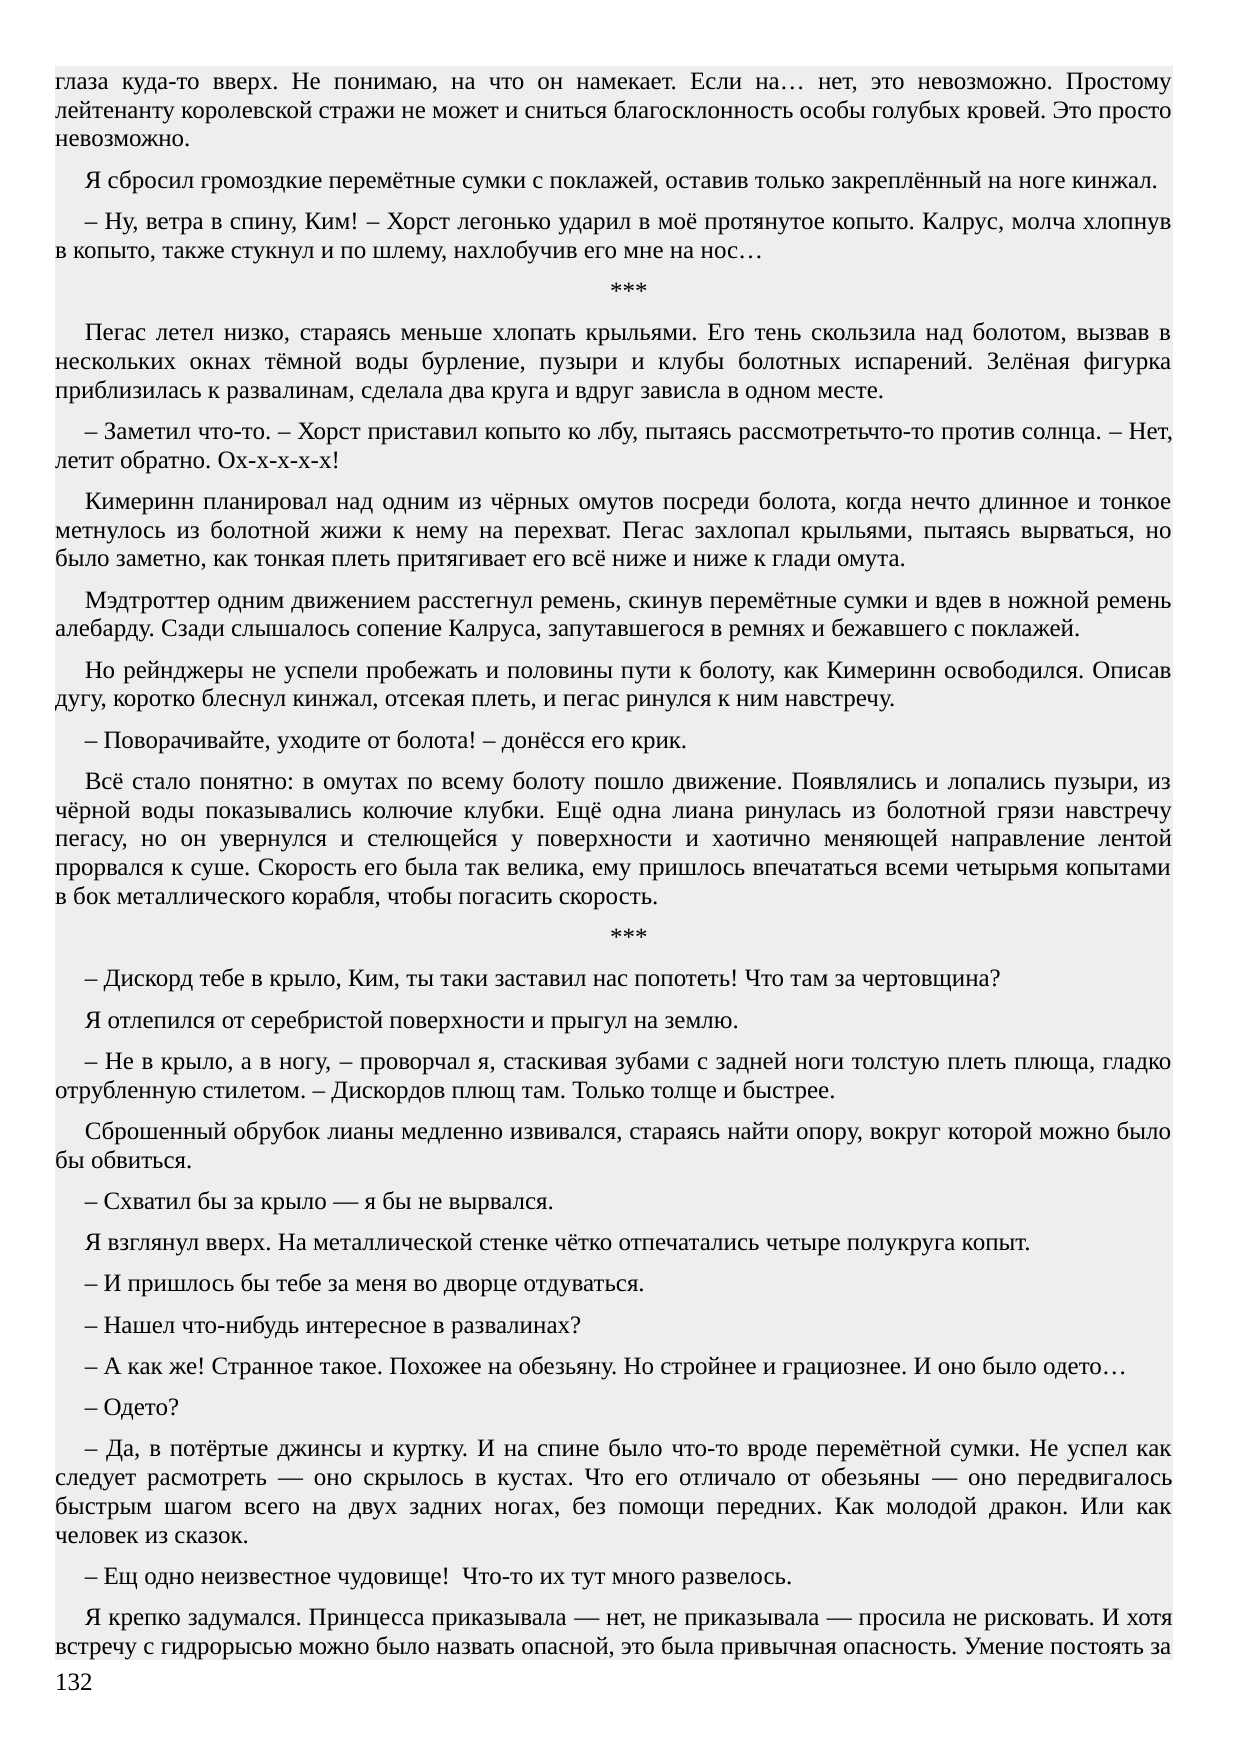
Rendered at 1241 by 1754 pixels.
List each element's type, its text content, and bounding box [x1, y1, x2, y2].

text – Ещ одно неизвестное чудовище! Что-то их тут много развелось. [55, 1561, 1173, 1590]
text – А как же! Странное такое. Похожее на обезьяну. Но стройнее и грациознее. И оно было одето… [55, 1351, 1173, 1380]
text Сброшенный обрубок лианы медленно извивался, стараясь найти опору, вокруг которой можно было бы обвиться. [55, 1116, 1173, 1173]
text – Нашел что-нибудь интересное в развалинах? [55, 1310, 1173, 1338]
text *** [55, 276, 1173, 305]
text Мэдтроттер одним движением расстегнул ремень, скинув перемётные сумки и вдев в ножной ремень алебарду. Сзади слышалось сопение Калруса, запутавшегося в ремнях и бежавшего с поклажей. [55, 585, 1173, 642]
text – Дискорд тебе в крыло, Ким, ты таки заставил нас попотеть! Что там за чертовщина? [55, 963, 1173, 992]
text Я крепко задумался. Принцесса приказывала — нет, не приказывала — просила не рисковать. И хотя встречу с гидрорысью можно было назвать опасной, это была привычная опасность. Умение постоять за [55, 1602, 1173, 1660]
text Но рейнджеры не успели пробежать и половины пути к болоту, как Кимеринн освободился. Описав дугу, коротко блеснул кинжал, отсекая плеть, и пегас ринулся к ним навстречу. [55, 655, 1173, 712]
text Я взглянул вверх. На металлической стенке чётко отпечатались четыре полукруга копыт. [55, 1227, 1173, 1256]
text Я отлепился от серебристой поверхности и прыгул на землю. [55, 1005, 1173, 1033]
text Я сбросил громоздкие перемётные сумки с поклажей, оставив только закреплённый на ноге кинжал. [55, 165, 1173, 193]
text Кимеринн планировал над одним из чёрных омутов посреди болота, когда нечто длинное и тонкое метнулось из болотной жижи к нему на перехват. Пегас захлопал крыльями, пытаясь вырваться, но было заметно, как тонкая плеть притягивает его всё ниже и ниже к глади омута. [55, 486, 1173, 572]
text – Заметил что-то. – Хорст приставил копыто ко лбу, пытаясь рассмотретьчто-то против солнца. – Нет, летит обратно. Ох-х-х-х-х! [55, 416, 1173, 473]
text – Да, в потёртые джинсы и куртку. И на спине было что-то вроде перемётной сумки. Не успел как следует расмотреть — оно скрылось в кустах. Что его отличало от обезьяны — оно передвигалось быстрым шагом всего на двух задних ногах, без помощи передних. Как молодой дракон. Или как человек из сказок. [55, 1433, 1173, 1548]
text Пегас летел низко, стараясь меньше хлопать крыльями. Его тень скользила над болотом, вызвав в нескольких окнах тёмной воды бурление, пузыри и клубы болотных испарений. Зелёная фигурка приблизилась к развалинам, сделала два круга и вдруг зависла в одном месте. [55, 317, 1173, 403]
text – Ну, ветра в спину, Ким! – Хорст легонько ударил в моё протянутое копыто. Калрус, молча хлопнув в копыто, также стукнул и по шлему, нахлобучив его мне на нос… [55, 206, 1173, 263]
text *** [55, 922, 1173, 951]
text – И пришлось бы тебе за меня во дворце отдуваться. [55, 1268, 1173, 1297]
text глаза куда-то вверх. Не понимаю, на что он намекает. Если на… нет, это невозможно. Простому лейтенанту королевской стражи не может и сниться благосклонность особы голубых кровей. Это просто невозможно. [55, 66, 1173, 152]
text – Схватил бы за крыло — я бы не вырвался. [55, 1186, 1173, 1215]
text Всё стало понятно: в омутах по всему болоту пошло движение. Появлялись и лопались пузыри, из чёрной воды показывались колючие клубки. Ещё одна лиана ринулась из болотной грязи навстречу пегасу, но он увернулся и стелющейся у поверхности и хаотично меняющей направление лентой прорвался к суше. Скорость его была так велика, ему пришлось впечататься всеми четырьмя копытами в бок металлического корабля, чтобы погасить скорость. [55, 766, 1173, 910]
text – Не в крыло, а в ногу, – проворчал я, стаскивая зубами с задней ноги толстую плеть плюща, гладко отрубленную стилетом. – Дискордов плющ там. Только толще и быстрее. [55, 1046, 1173, 1103]
text – Поворачивайте, уходите от болота! – донёсся его крик. [55, 725, 1173, 753]
text – Одето? [55, 1392, 1173, 1421]
